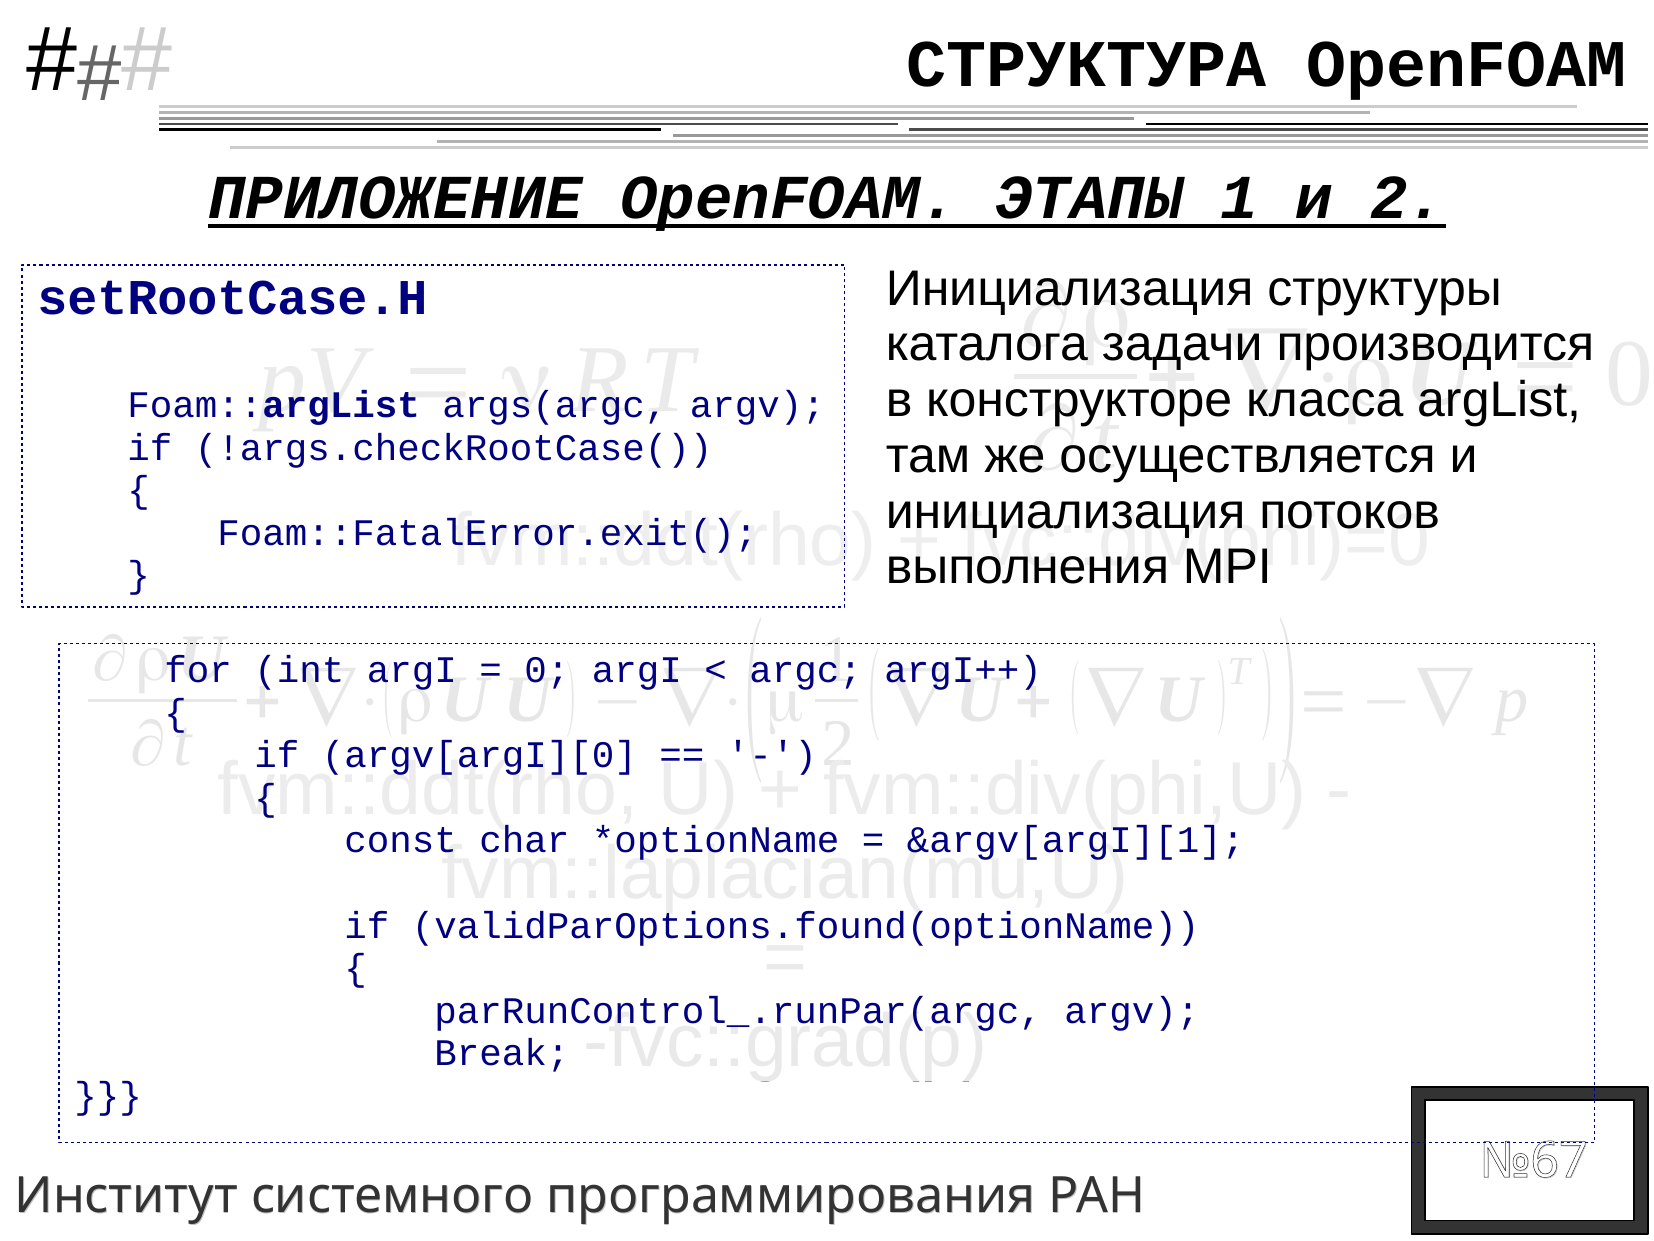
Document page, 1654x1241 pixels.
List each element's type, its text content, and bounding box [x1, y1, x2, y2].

text_box Инициализация структуры каталога задачи производится в конструкторе класса argList, там же осуществляется и инициализация потоков выполнения MPI [885, 259, 1625, 680]
text_box for (int argI = 0; argI < argc; argI++) { if (argv[argI][0] == '-') { const char *optionName = &argv[argI][1]; if (validParOptions.found(optionName)) { parRunControl_.runPar(argc, argv); Break; }}} [59, 643, 1595, 1143]
title ПРИЛОЖЕНИЕ OpenFOAM. ЭТАПЫ 1 и 2. [0, 147, 1654, 257]
text_box setRootCase.H Foam::argList args(argc, argv); if (!args.checkRootCase()) { Foam::FatalError.exit(); } [21, 264, 845, 608]
